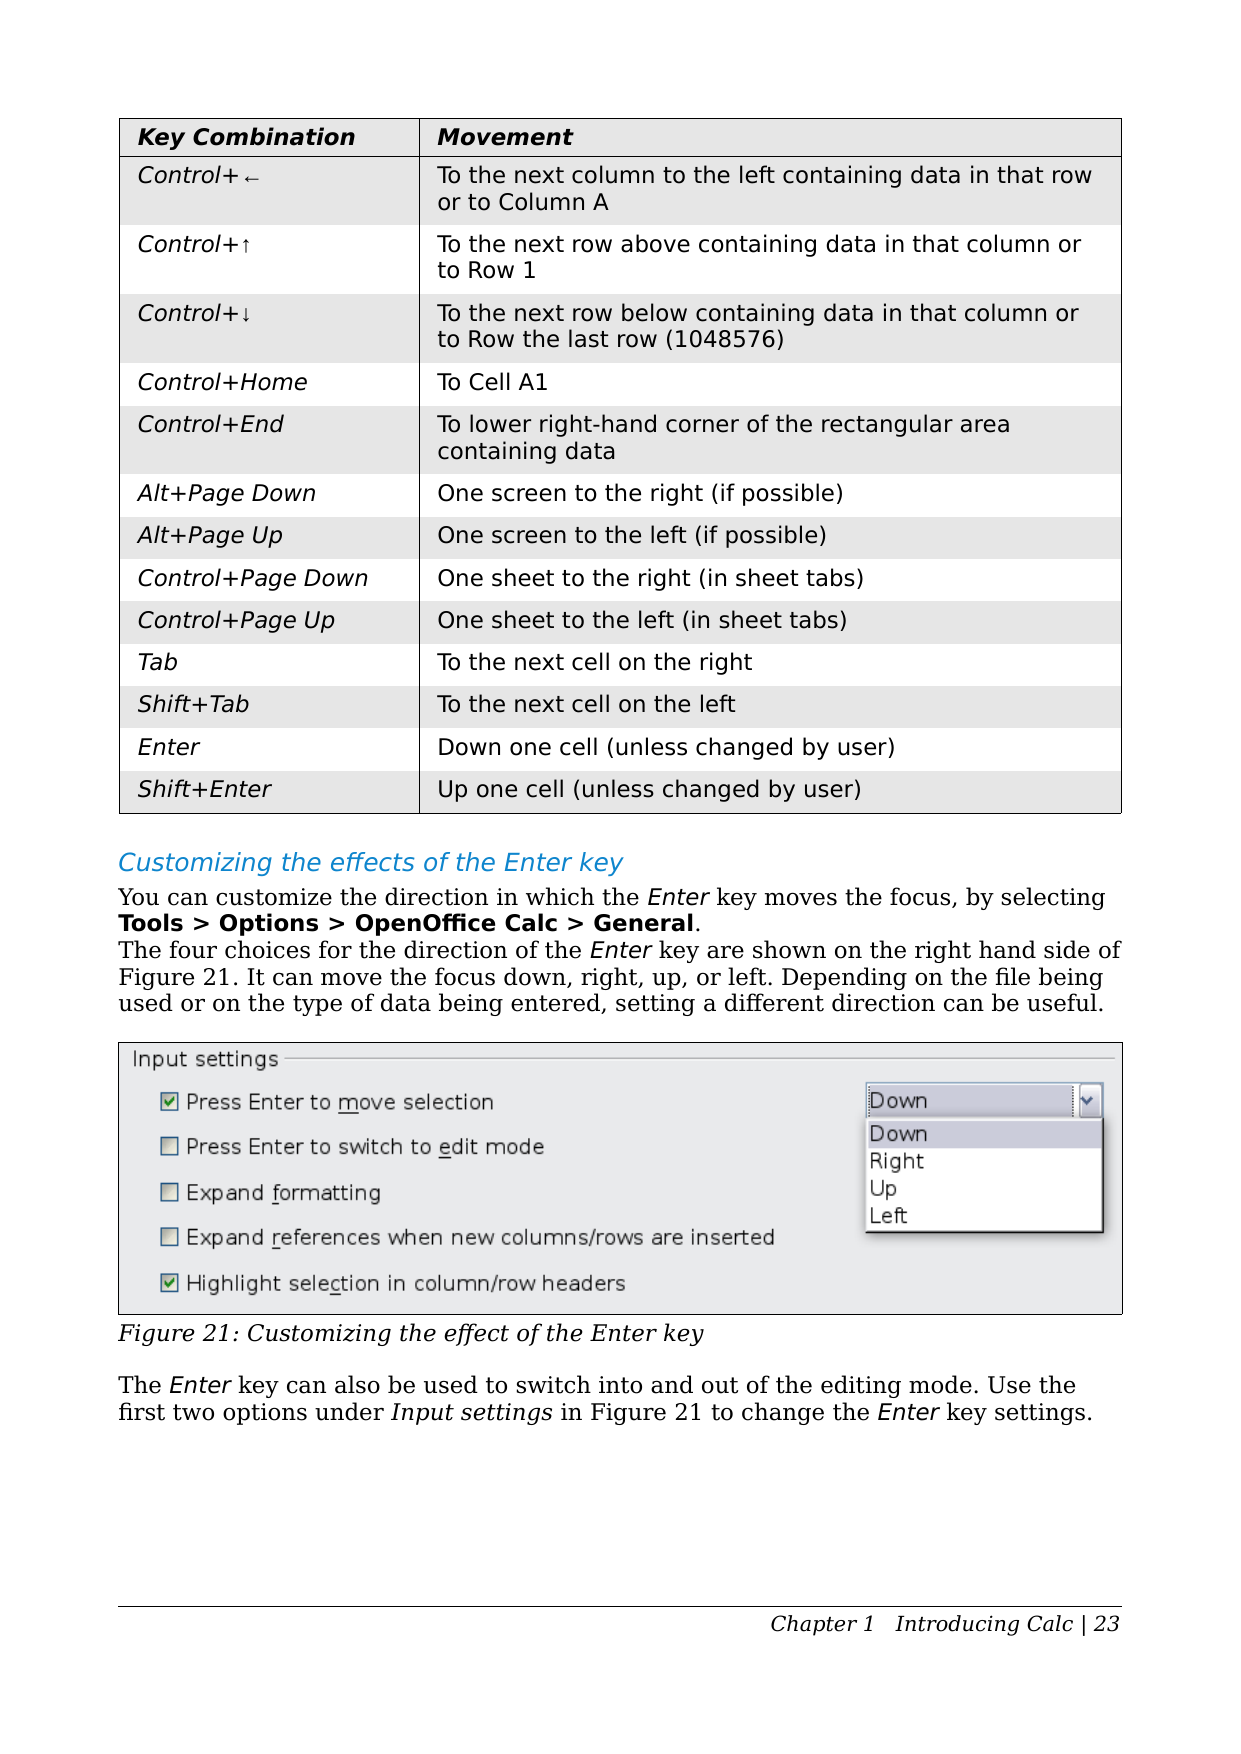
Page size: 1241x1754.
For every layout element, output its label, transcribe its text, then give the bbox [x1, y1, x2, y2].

table_cell To the next row below containing data in that column or to Row the last row (1048576) [420, 294, 1121, 363]
table_cell Shift+Enter [120, 771, 419, 813]
table_cell Shift+Tab [120, 686, 419, 728]
picture [119, 1043, 1122, 1314]
table_cell To Cell A1 [420, 363, 1121, 406]
table_cell Control+Home [120, 363, 419, 406]
table_cell Alt+Page Up [120, 517, 419, 559]
table_cell Tab [120, 644, 419, 686]
subtitle Customizing the effects of the Enter key [118, 848, 1122, 877]
table_cell Control+Page Down [120, 559, 419, 601]
table_cell To the next row above containing data in that column or to Row 1 [420, 225, 1121, 294]
table_cell Alt+Page Down [120, 475, 419, 517]
table_header Movement [420, 119, 1121, 156]
table_cell Enter [120, 728, 419, 771]
text You can customize the direction in which the Enter key moves the focus, by selecting Tools > Options > OpenOffice Calc > General. [118, 884, 1122, 937]
table_cell Control+End [120, 406, 419, 474]
text The four choices for the direction of the Enter key are shown on the right hand side of Figure 21. It can move the focus down, right, up, or left. Depending on the file being used or on the type of data being entered, setting a different direction can be useful. [118, 937, 1122, 1017]
table_cell To the next cell on the right [420, 644, 1121, 686]
text The Enter key can also be used to switch into and out of the editing mode. Use the first two options under Input settings in Figure 21 to change the Enter key settings. [118, 1372, 1122, 1426]
table_cell Down one cell (unless changed by user) [420, 728, 1121, 771]
table_cell To the next column to the left containing data in that row or to Column A [420, 157, 1121, 225]
table_cell One sheet to the left (in sheet tabs) [420, 601, 1121, 644]
table_cell Control+↑ [120, 225, 419, 294]
table_cell One sheet to the right (in sheet tabs) [420, 559, 1121, 601]
table_header Key Combination [120, 119, 419, 156]
text Figure 21: Customizing the effect of the Enter key [118, 1320, 1122, 1347]
table_cell Up one cell (unless changed by user) [420, 771, 1121, 813]
table_cell To the next cell on the left [420, 686, 1121, 728]
table_cell To lower right-hand corner of the rectangular area containing data [420, 406, 1121, 474]
table_cell Control+Page Up [120, 601, 419, 644]
table_cell One screen to the left (if possible) [420, 517, 1121, 559]
table_cell One screen to the right (if possible) [420, 475, 1121, 517]
table_cell Control+↓ [120, 294, 419, 363]
table_cell Control+← [120, 157, 419, 225]
